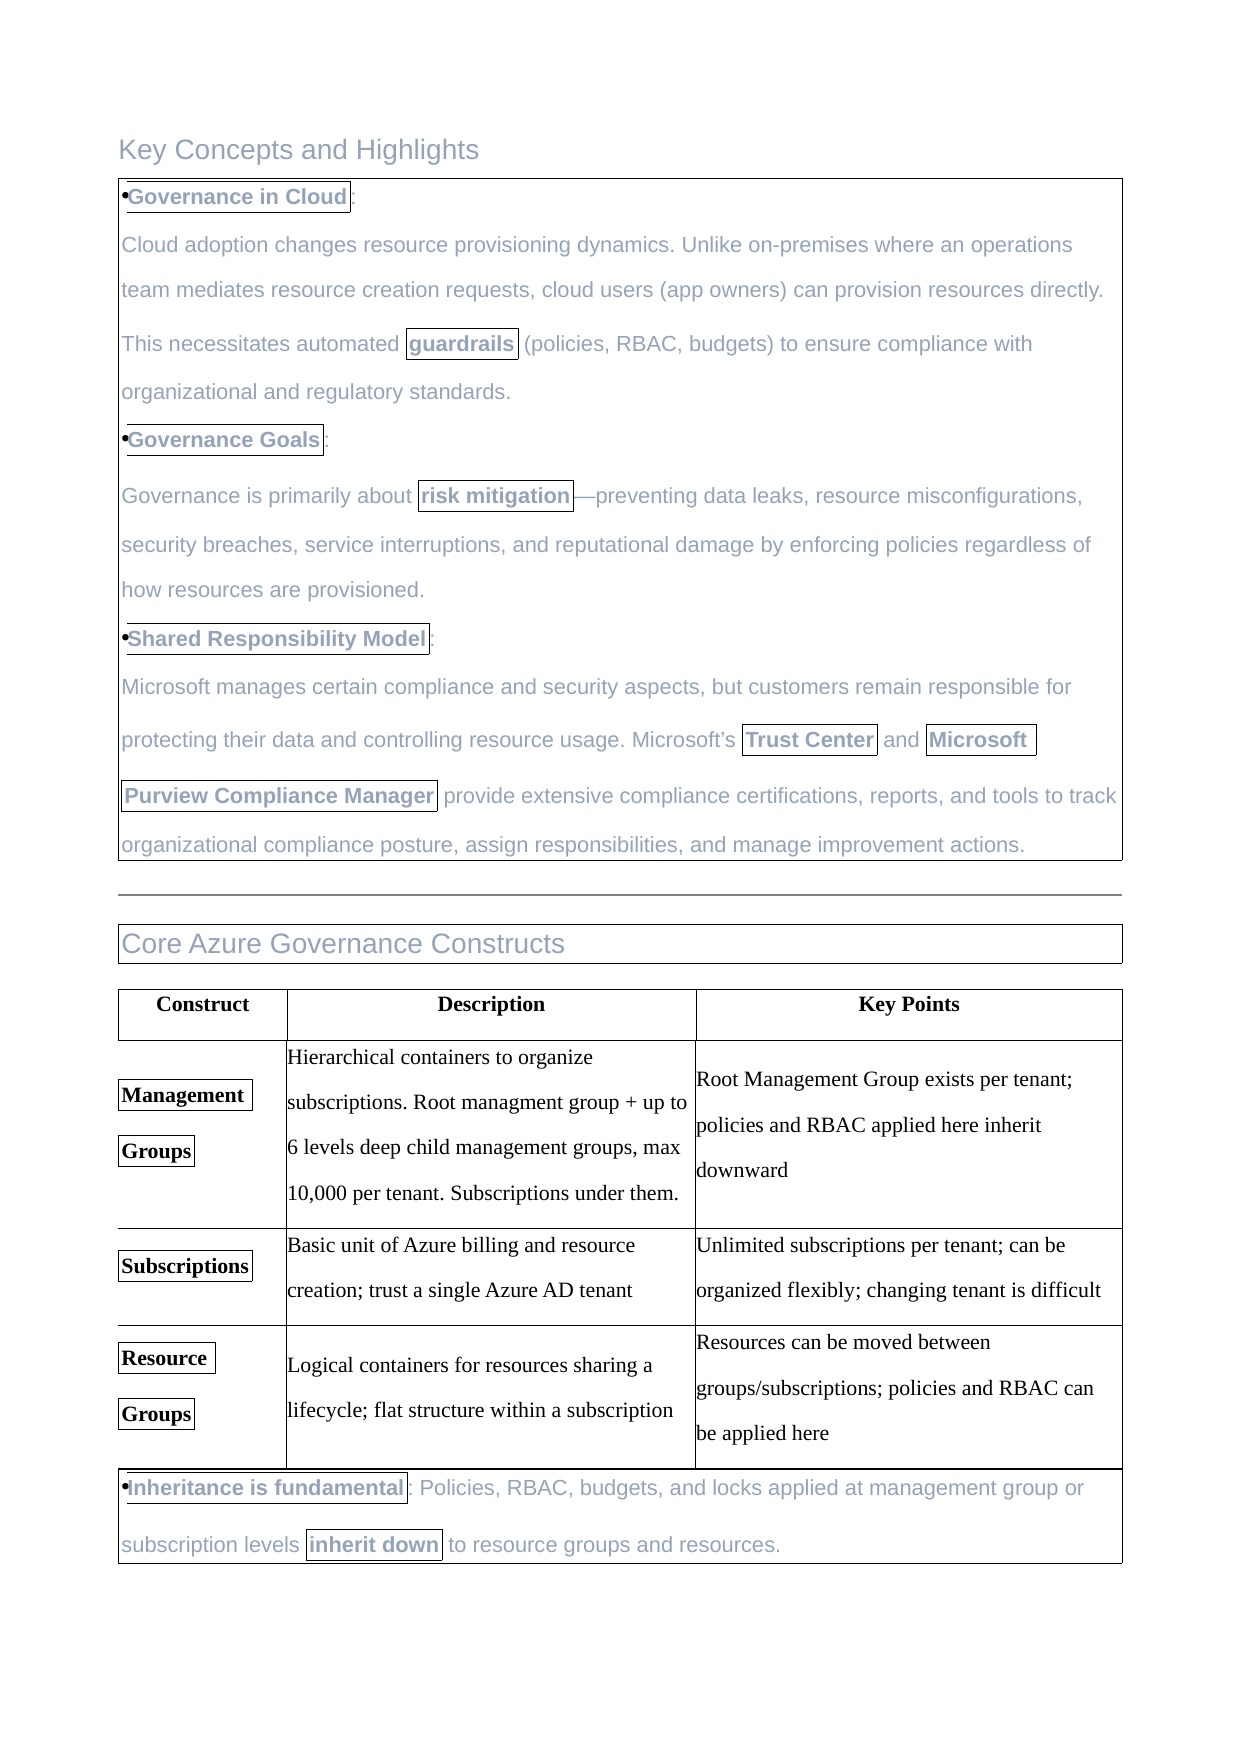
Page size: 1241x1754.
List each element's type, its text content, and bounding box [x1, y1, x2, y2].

table_cell Hierarchical containers to organize subscriptions. Root managment group + up to 6 levels deep child management groups, max 10,000 per tenant. Subscriptions under them. [287, 1041, 695, 1228]
table_cell Subscriptions [118, 1229, 286, 1325]
table_cell Resources can be moved between groups/subscriptions; policies and RBAC can be applied here [696, 1326, 1122, 1468]
table_cell Resource Groups [118, 1326, 286, 1468]
table_header Construct [119, 990, 287, 1040]
list Governance in Cloud: Cloud adoption changes resource provisioning dynamics. Unlike on-premises where an operations team mediates resource creation requests, cloud users (app owners) can provision resources directly. This necessitates automated guardrails (policies, RBAC, budgets) to ensure compliance with organizational and regulatory standards. [119, 179, 1122, 404]
list Governance Goals: Governance is primarily about risk mitigation—preventing data leaks, resource misconfigurations, security breaches, service interruptions, and reputational damage by enforcing policies regardless of how resources are provisioned. [119, 421, 1122, 602]
table_cell Unlimited subscriptions per tenant; can be organized flexibly; changing tenant is difficult [696, 1229, 1122, 1325]
subtitle Core Azure Governance Constructs [119, 925, 1122, 963]
table_cell Management Groups [118, 1041, 286, 1228]
table_header Description [288, 990, 696, 1040]
table_header Key Points [697, 990, 1122, 1040]
list Inheritance is fundamental: Policies, RBAC, budgets, and locks applied at management group or subscription levels inherit down to resource groups and resources. [119, 1470, 1122, 1563]
table_cell Root Management Group exists per tenant; policies and RBAC applied here inherit downward [696, 1041, 1122, 1228]
table_cell Basic unit of Azure billing and resource creation; trust a single Azure AD tenant [287, 1229, 695, 1325]
table_cell Logical containers for resources sharing a lifecycle; flat structure within a subscription [287, 1326, 695, 1468]
subtitle Key Concepts and Highlights [118, 133, 1122, 165]
list Shared Responsibility Model: Microsoft manages certain compliance and security aspects, but customers remain responsible for protecting their data and controlling resource usage. Microsoft’s Trust Center and Microsoft Purview Compliance Manager provide extensive compliance certifications, reports, and tools to track organizational compliance posture, assign responsibilities, and manage improvement actions. [119, 619, 1122, 860]
